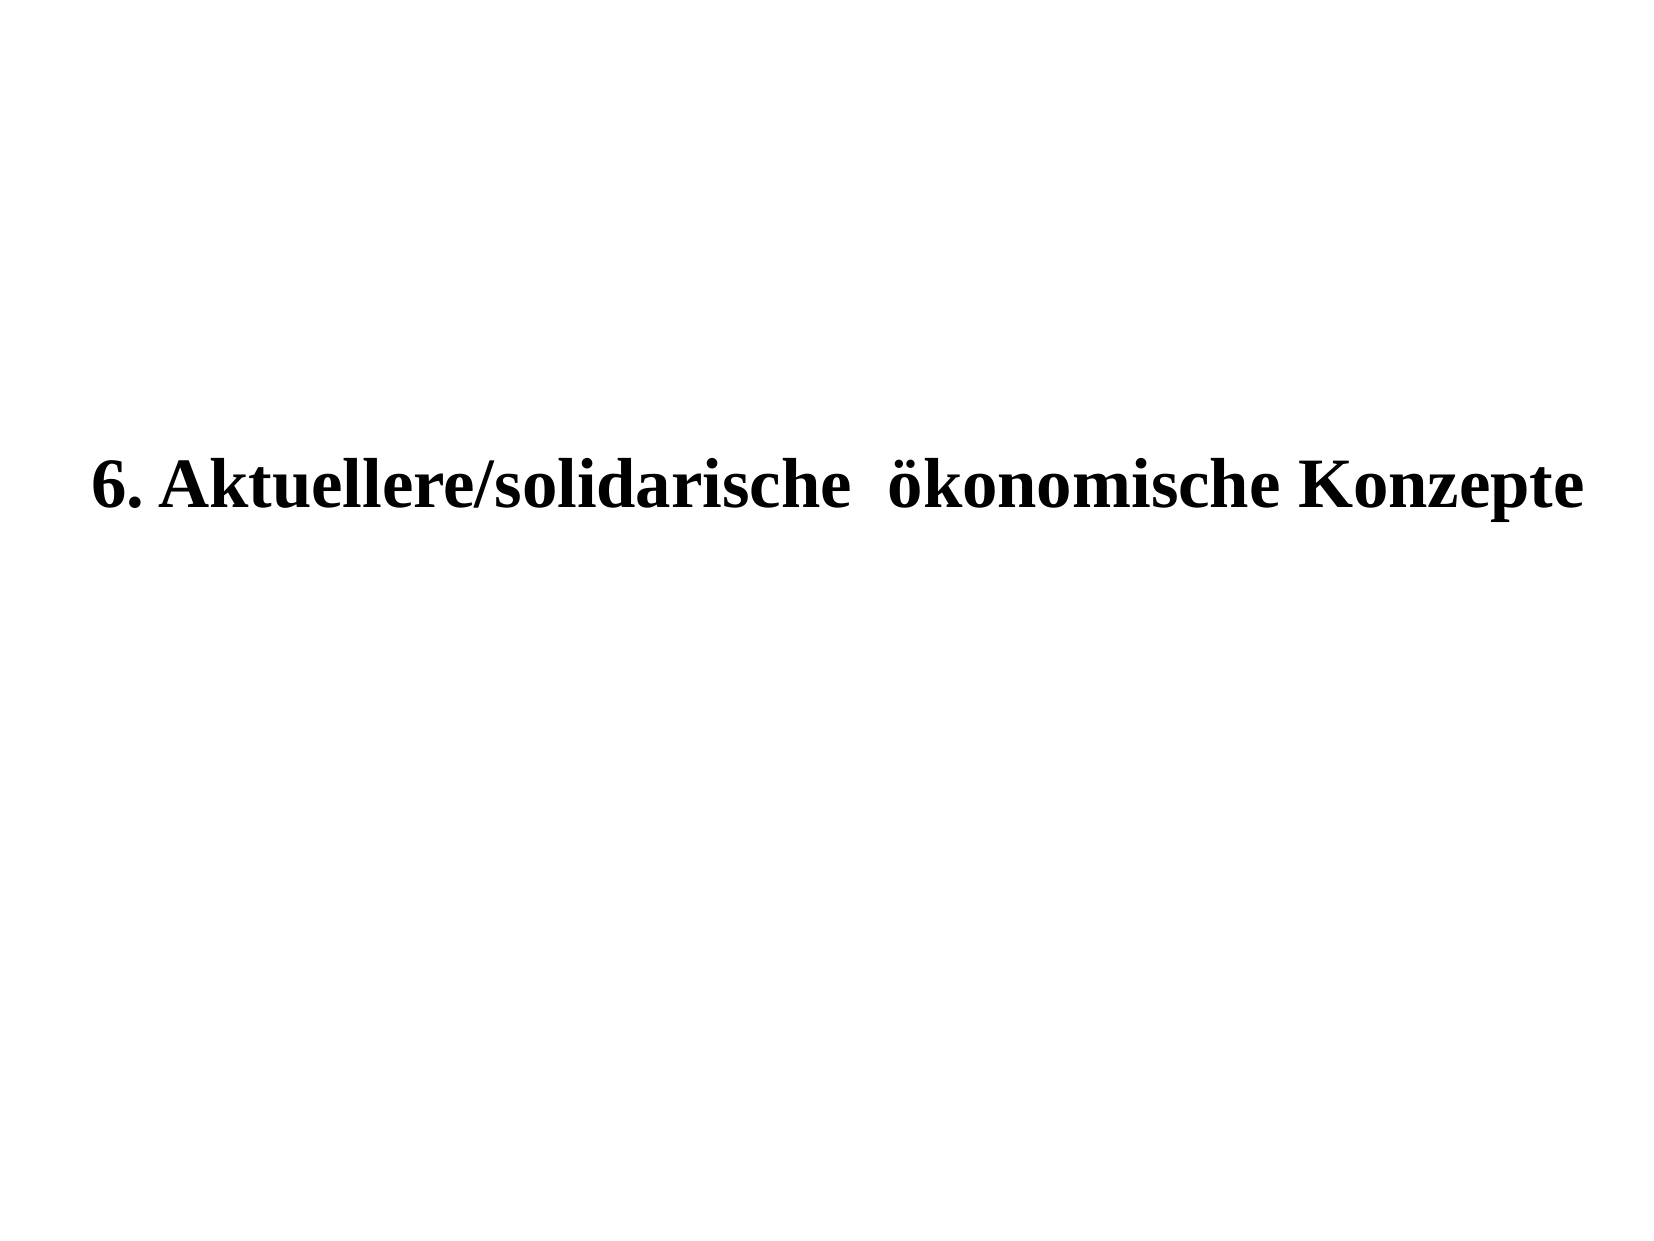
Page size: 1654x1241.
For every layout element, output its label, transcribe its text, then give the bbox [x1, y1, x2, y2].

text_box 6. Aktuellere/solidarische ökonomische Konzepte [76, 437, 1613, 531]
